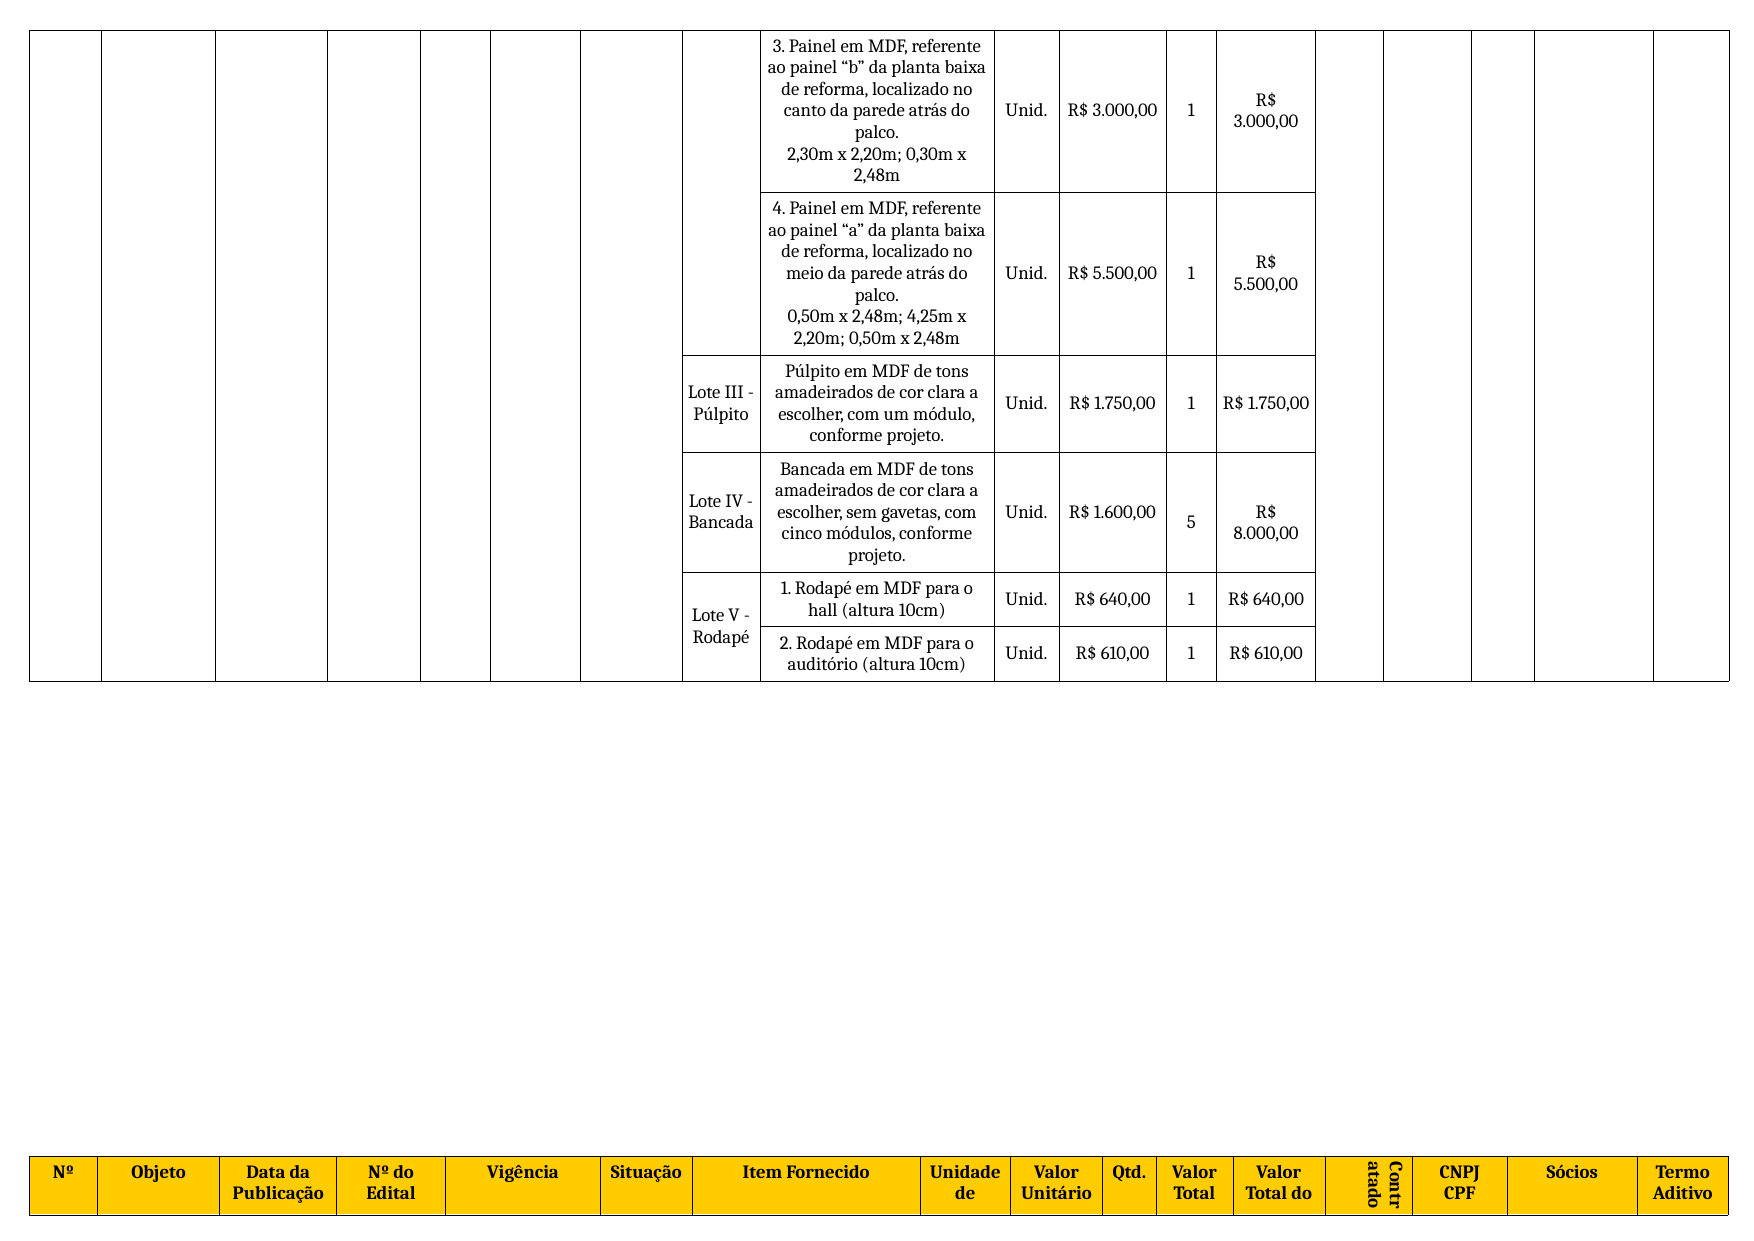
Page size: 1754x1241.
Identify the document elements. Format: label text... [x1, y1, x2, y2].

table_cell 4. Painel em MDF, referente ao painel “a” da planta baixa de reforma, localizado no meio da parede atrás do palco. 0,50m x 2,48m; 4,25m x 2,20m; 0,50m x 2,48m [761, 193, 994, 354]
table_header Objeto [98, 1157, 219, 1214]
table_cell 1 [1167, 193, 1216, 354]
table_cell Lote V - Rodapé [683, 573, 760, 681]
table_cell 2. Rodapé em MDF para o auditório (altura 10cm) [761, 627, 994, 681]
table_cell Unid. [995, 31, 1059, 192]
table_cell R$ 1.750,00 [1217, 356, 1315, 452]
table_cell R$ 610,00 [1060, 627, 1166, 681]
table_cell 1 [1167, 31, 1216, 192]
table_cell [1535, 31, 1653, 681]
table_header Qtd. [1103, 1157, 1156, 1214]
table_cell Bancada em MDF de tons amadeirados de cor clara a escolher, sem gavetas, com cinco módulos, conforme projeto. [761, 453, 994, 572]
table_cell Púlpito em MDF de tons amadeirados de cor clara a escolher, com um módulo, conforme projeto. [761, 356, 994, 452]
table_cell [1472, 31, 1534, 681]
table_cell [421, 31, 490, 681]
table_cell R$ 5.500,00 [1060, 193, 1166, 354]
table_cell R$ 640,00 [1060, 573, 1166, 626]
table_header Termo Aditivo [1638, 1157, 1728, 1214]
table_header Item Fornecido [693, 1157, 920, 1214]
table_header Vigência [446, 1157, 600, 1214]
table_header Valor Total [1157, 1157, 1233, 1214]
table_cell Lote III - Púlpito [683, 356, 760, 452]
table_cell R$ 8.000,00 [1217, 453, 1315, 572]
table_cell [683, 31, 760, 354]
table_cell R$ 5.500,00 [1217, 193, 1315, 354]
table_cell [30, 31, 101, 681]
table_cell Unid. [995, 627, 1059, 681]
table_cell 1. Rodapé em MDF para o hall (altura 10cm) [761, 573, 994, 626]
table_header Valor Total do [1234, 1157, 1325, 1214]
table_cell R$ 3.000,00 [1217, 31, 1315, 192]
table_header Unidade de [921, 1157, 1010, 1214]
table_cell Unid. [995, 453, 1059, 572]
table_cell [491, 31, 580, 681]
table_cell Unid. [995, 573, 1059, 626]
table_header Valor Unitário [1011, 1157, 1102, 1214]
table_cell R$ 1.750,00 [1060, 356, 1166, 452]
table_cell Unid. [995, 193, 1059, 354]
table_cell [328, 31, 420, 681]
table_cell 1 [1167, 573, 1216, 626]
table_cell [1316, 31, 1383, 681]
table_cell R$ 640,00 [1217, 573, 1315, 626]
table_header Nº do Edital [337, 1157, 445, 1214]
table_cell [102, 31, 215, 681]
table_header Contratado [1326, 1157, 1412, 1214]
table_cell 5 [1167, 453, 1216, 572]
table_cell [1384, 31, 1471, 681]
table_cell R$ 610,00 [1217, 627, 1315, 681]
table_cell [581, 31, 682, 681]
table_header Data da Publicação [220, 1157, 336, 1214]
table_header Sócios [1508, 1157, 1637, 1214]
table_cell [216, 31, 327, 681]
table_cell 1 [1167, 627, 1216, 681]
table_header Situação [601, 1157, 692, 1214]
table_cell R$ 1.600,00 [1060, 453, 1166, 572]
table_cell Lote IV - Bancada [683, 453, 760, 572]
table_header CNPJ CPF [1413, 1157, 1507, 1214]
table_cell Unid. [995, 356, 1059, 452]
table_cell R$ 3.000,00 [1060, 31, 1166, 192]
table_cell 1 [1167, 356, 1216, 452]
table_header Nº [30, 1157, 97, 1214]
table_cell 3. Painel em MDF, referente ao painel “b” da planta baixa de reforma, localizado no canto da parede atrás do palco. 2,30m x 2,20m; 0,30m x 2,48m [761, 31, 994, 192]
table_cell [1654, 31, 1729, 681]
